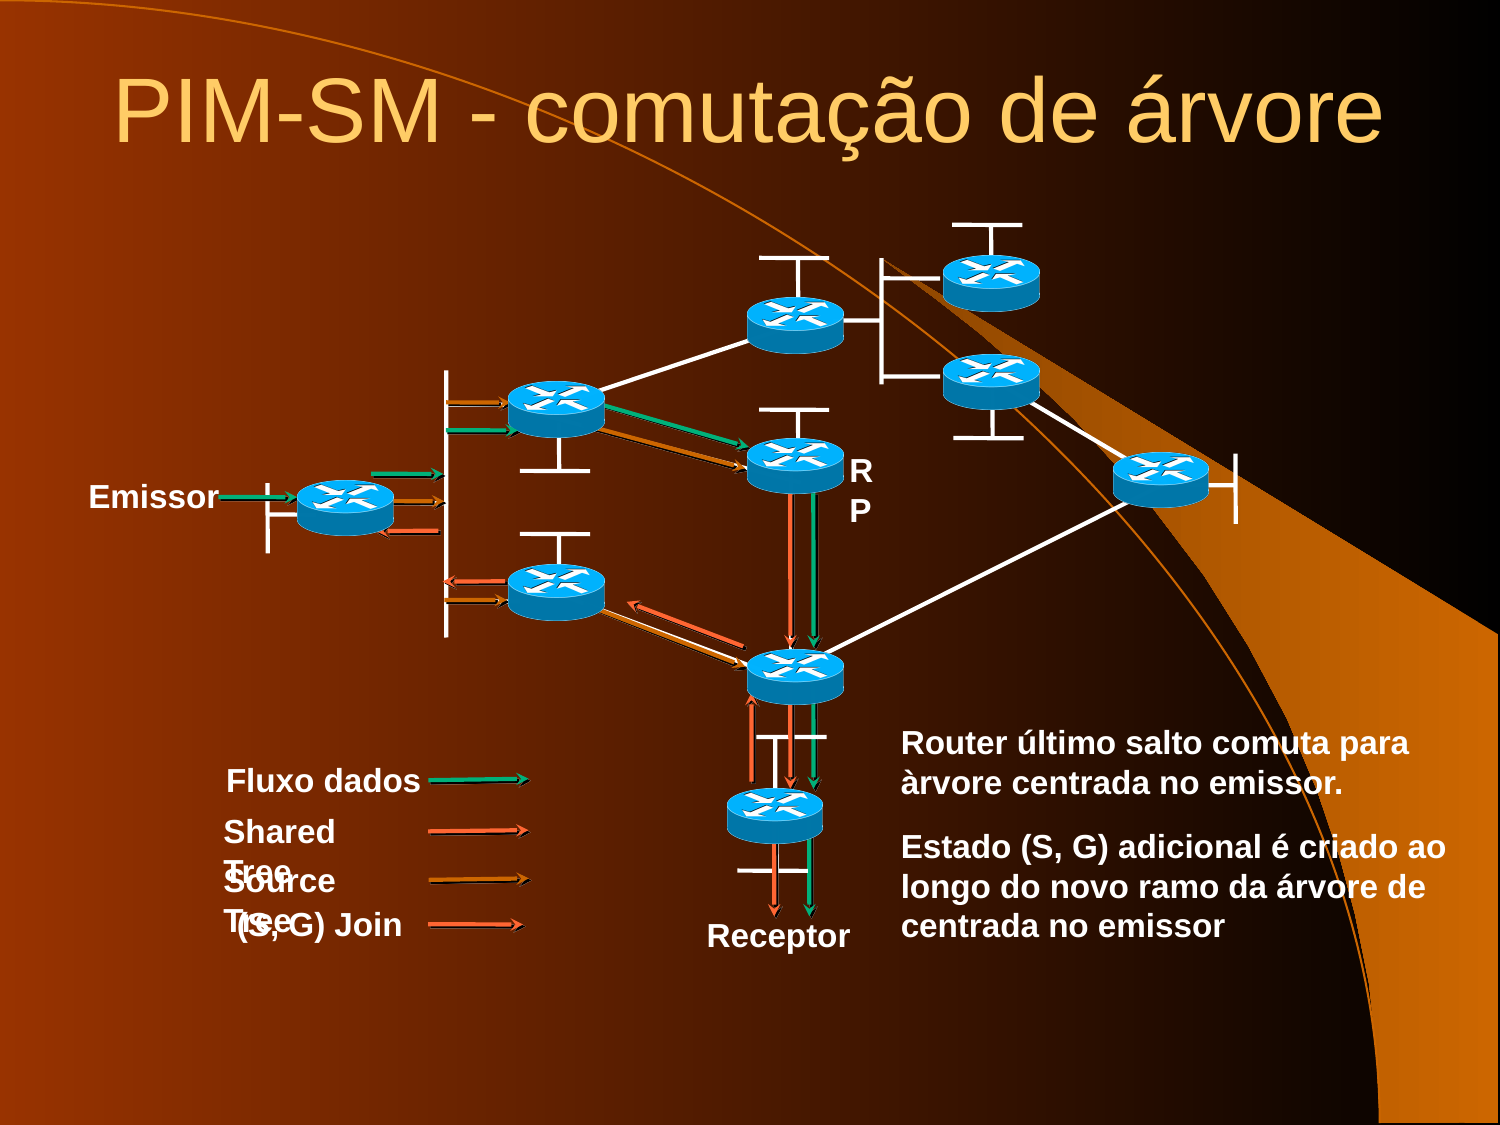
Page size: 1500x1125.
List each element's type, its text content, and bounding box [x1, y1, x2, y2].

picture [1007, 354, 1040, 366]
picture [297, 523, 329, 536]
text_box Fluxo dados [209, 750, 439, 808]
picture [1113, 452, 1145, 465]
title PIM-SM - comutação de árvore [24, 24, 1475, 188]
picture [528, 570, 554, 579]
picture [812, 341, 844, 354]
picture [943, 255, 976, 268]
picture [508, 381, 541, 394]
picture [811, 649, 844, 662]
picture [768, 655, 794, 663]
picture [1008, 299, 1040, 312]
picture [1177, 452, 1209, 464]
picture [812, 692, 844, 705]
picture [943, 397, 975, 410]
picture [572, 564, 605, 577]
picture [1166, 458, 1191, 467]
picture [994, 274, 1020, 283]
picture [943, 354, 976, 367]
picture [526, 400, 551, 409]
picture [747, 481, 779, 494]
picture [961, 274, 986, 283]
picture [964, 360, 989, 368]
picture [747, 692, 779, 705]
picture [318, 486, 343, 494]
picture [778, 807, 804, 816]
picture [963, 261, 989, 270]
picture [811, 297, 844, 310]
picture [767, 303, 793, 312]
picture [1130, 470, 1157, 480]
picture [1008, 397, 1040, 410]
picture [1113, 495, 1145, 508]
picture [791, 788, 823, 801]
picture [1164, 471, 1190, 480]
picture [573, 608, 605, 621]
picture [512, 433, 540, 438]
picture [800, 444, 826, 453]
picture [573, 425, 605, 438]
picture [800, 655, 826, 664]
text_box RP [849, 448, 895, 489]
picture [996, 360, 1022, 369]
picture [559, 400, 585, 409]
picture [314, 498, 341, 509]
picture [765, 316, 790, 325]
picture [994, 373, 1021, 382]
picture [996, 261, 1022, 270]
text_box Source Tree [206, 859, 430, 907]
picture [508, 608, 540, 621]
picture [747, 297, 780, 310]
picture [528, 387, 554, 396]
picture [526, 583, 551, 592]
picture [348, 499, 375, 508]
picture [747, 649, 780, 662]
picture [780, 794, 805, 803]
picture [747, 341, 779, 354]
picture [748, 794, 773, 802]
picture [1134, 458, 1159, 466]
picture [508, 564, 541, 577]
picture [747, 438, 780, 451]
text_box Router último salto comuta para àrvore centrada no emissor. [883, 712, 1451, 813]
picture [361, 480, 394, 493]
picture [800, 303, 826, 312]
picture [798, 316, 824, 325]
text_box Emissor [71, 466, 237, 524]
picture [727, 831, 759, 844]
picture [560, 570, 587, 579]
picture [297, 480, 330, 493]
picture [798, 668, 825, 677]
text_box Shared Tree [206, 802, 430, 859]
text_box Receptor [689, 905, 868, 963]
picture [727, 788, 759, 801]
picture [350, 486, 376, 495]
picture [798, 457, 825, 466]
picture [744, 806, 770, 816]
picture [1177, 495, 1209, 508]
picture [943, 299, 975, 312]
picture [811, 438, 844, 451]
picture [764, 667, 791, 678]
picture [362, 524, 394, 536]
picture [764, 456, 791, 467]
picture [960, 372, 987, 383]
picture [768, 444, 794, 452]
picture [812, 481, 844, 494]
picture [560, 387, 587, 396]
picture [791, 831, 823, 844]
text_box (S, G) Join [219, 907, 421, 952]
picture [1007, 255, 1040, 268]
picture [559, 583, 585, 592]
picture [572, 381, 605, 394]
text_box Estado (S, G) adicional é criado ao longo do novo ramo da árvore de centrada no emissor [883, 816, 1467, 954]
